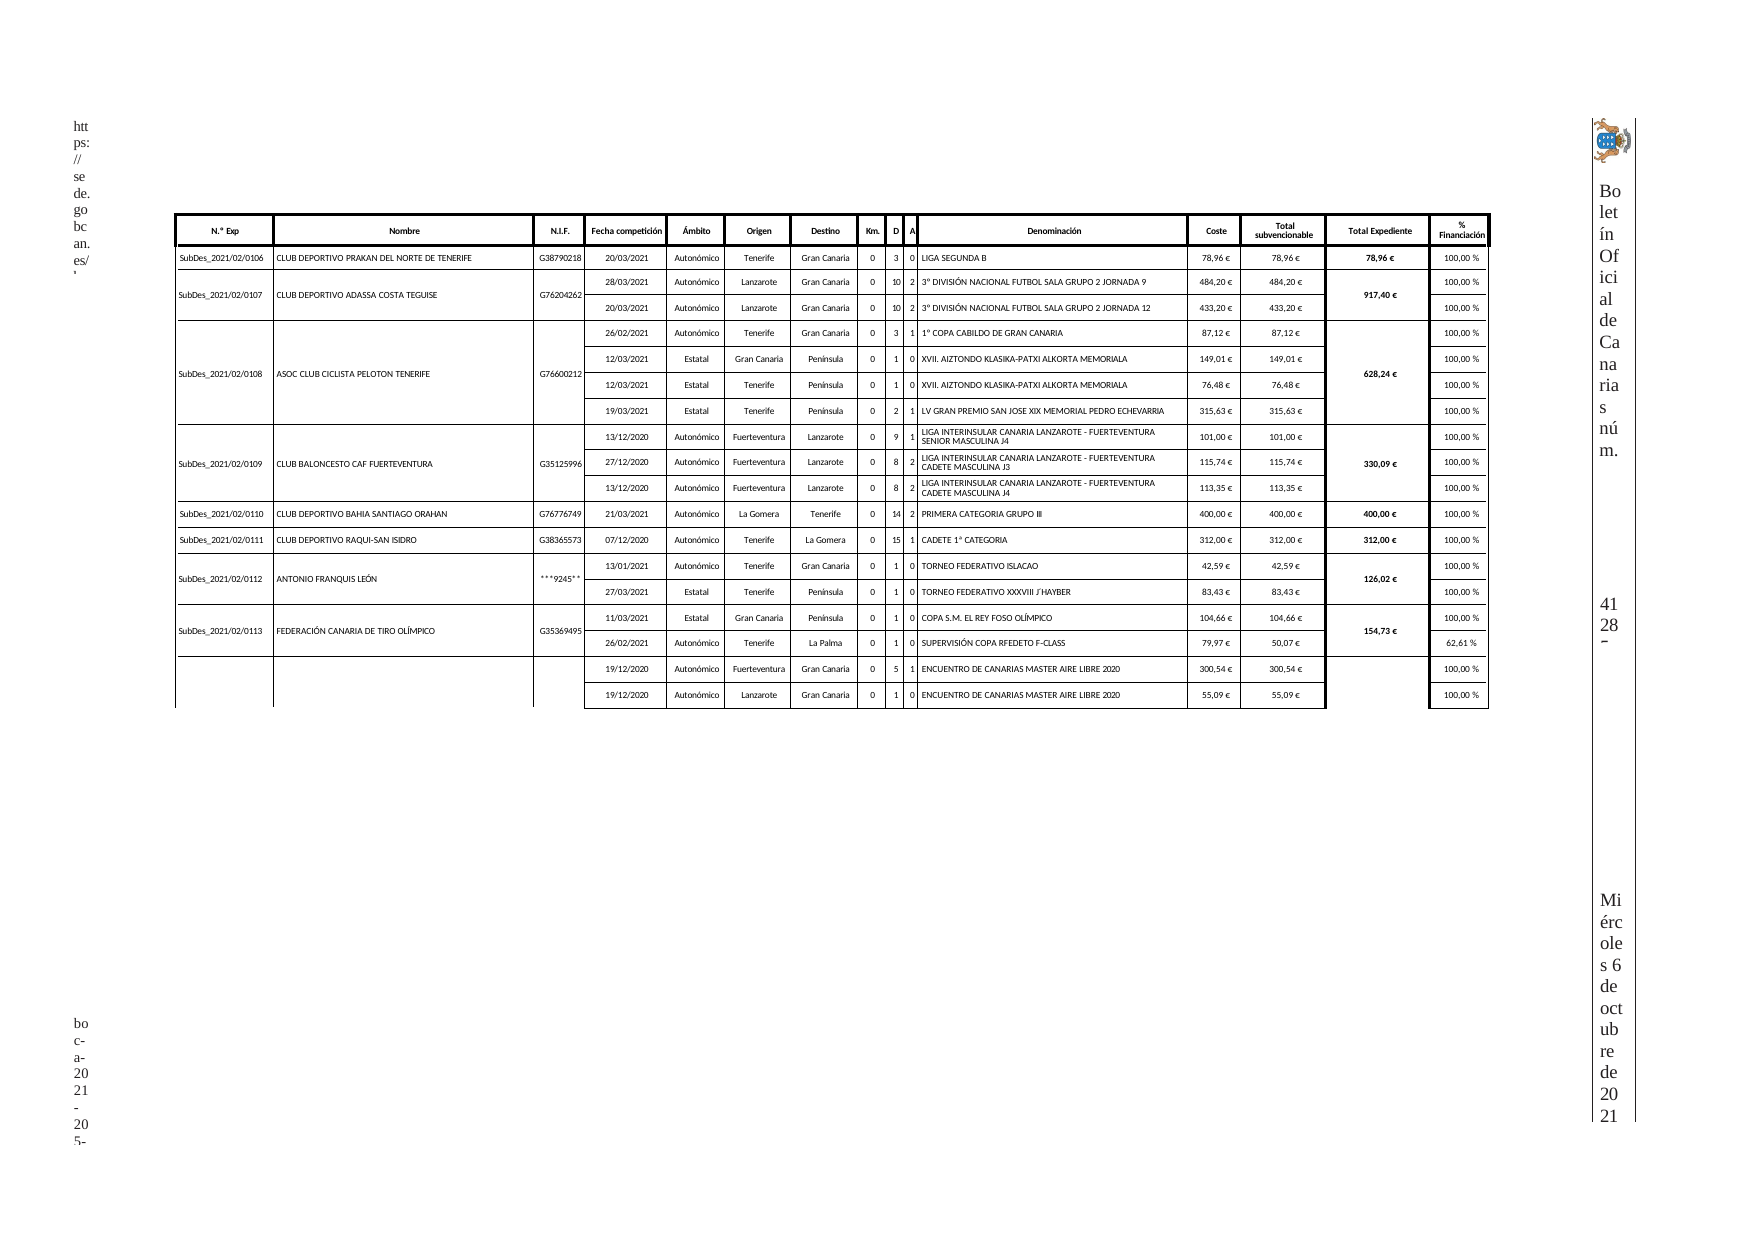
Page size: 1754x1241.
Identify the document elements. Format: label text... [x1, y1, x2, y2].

table_cell 2 [904, 295, 917, 320]
table_header A [905, 216, 916, 244]
table_cell Tenerife [725, 528, 790, 553]
table_cell Gran Canaria [791, 554, 857, 578]
table_cell XVII. AIZTONDO KLASIKA-PATXI ALKORTA MEMORIALA [918, 373, 1187, 398]
table_header Fecha competición [586, 216, 665, 244]
table_cell Tenerife [791, 502, 857, 527]
table_cell 0 [858, 657, 885, 682]
table_cell Estatal [667, 347, 724, 372]
table_cell 300,54 € [1188, 657, 1240, 682]
table_cell 19/03/2021 [585, 399, 666, 423]
table_cell 3º DIVISIÓN NACIONAL FUTBOL SALA GRUPO 2 JORNADA 12 [918, 295, 1187, 320]
table_cell 0 [858, 476, 885, 501]
table_cell CLUB DEPORTIVO PRAKAN DEL NORTE DE TENERIFE [274, 247, 533, 268]
table_cell 100,00 % [1431, 320, 1488, 346]
table_cell ***9245** [534, 554, 584, 604]
table_cell 12/03/2021 [585, 347, 666, 372]
table_cell COPA S.M. EL REY FOSO OLÍMPICO [918, 605, 1187, 630]
table_cell 19/12/2020 [585, 683, 666, 708]
table_cell Estatal [667, 399, 724, 423]
table_cell 83,43 € [1188, 580, 1240, 604]
table_cell Autonómico [667, 247, 724, 268]
table_cell LIGA INTERINSULAR CANARIA LANZAROTE - FUERTEVENTURA CADETE MASCULINA J4 [918, 476, 1187, 501]
table_cell 3 [886, 321, 903, 346]
table_cell 104,66 € [1188, 605, 1240, 630]
table_cell 8 [886, 476, 903, 501]
table_header Origen [726, 216, 789, 244]
table_cell 78,96 € [1327, 247, 1428, 268]
table_cell Autonómico [667, 554, 724, 578]
table_header D [887, 216, 902, 244]
table_cell LIGA INTERINSULAR CANARIA LANZAROTE - FUERTEVENTURA SENIOR MASCULINA J4 [918, 425, 1187, 449]
table_cell 400,00 € [1188, 502, 1240, 527]
table_cell 100,00 % [1431, 527, 1488, 553]
table_cell Estatal [667, 605, 724, 630]
table_cell Autonómico [667, 476, 724, 501]
table_cell 26/02/2021 [585, 321, 666, 346]
table_cell 1 [886, 631, 903, 656]
table_cell G38790218 [534, 247, 584, 268]
table_cell 917,40 € [1327, 270, 1428, 320]
table_cell 0 [858, 528, 885, 553]
table_cell 0 [858, 580, 885, 604]
table_cell 0 [858, 321, 885, 346]
table_cell 101,00 € [1241, 425, 1324, 449]
table_cell 55,09 € [1188, 683, 1240, 708]
table_cell 484,20 € [1241, 270, 1324, 294]
table_cell 55,09 € [1241, 683, 1324, 708]
table_cell Gran Canaria [791, 295, 857, 320]
table_cell 113,35 € [1241, 476, 1324, 501]
table_cell Autonómico [667, 321, 724, 346]
text Boletín Oficial de Canarias núm. 205 [1599, 180, 1622, 462]
table_cell Península [791, 580, 857, 604]
table_cell Lanzarote [791, 450, 857, 475]
table_cell Tenerife [725, 321, 790, 346]
table_cell SubDes_2021/02/0107 [176, 269, 273, 320]
table_cell 100,00 % [1431, 294, 1488, 320]
table_cell Lanzarote [725, 295, 790, 320]
table_cell Autonómico [667, 657, 724, 682]
table_cell 76,48 € [1241, 373, 1324, 398]
table_cell 100,00 % [1431, 346, 1488, 372]
table_cell G76600212 [534, 321, 584, 423]
table_cell 400,00 € [1327, 502, 1428, 527]
table_cell 300,54 € [1241, 657, 1324, 682]
table_cell Gran Canaria [791, 683, 857, 708]
table_cell 100,00 % [1431, 553, 1488, 578]
table_header Total Expediente [1327, 216, 1428, 244]
table_cell SubDes_2021/02/0106 [176, 245, 273, 268]
table_cell Lanzarote [725, 683, 790, 708]
text boc-a-2021-205-4310 [74, 1015, 92, 1145]
table_cell G35369495 [534, 605, 584, 656]
table_cell 13/01/2021 [585, 554, 666, 578]
table_cell G35125996 [534, 425, 584, 501]
table_cell 13/12/2020 [585, 476, 666, 501]
table_cell 1 [886, 554, 903, 578]
table_cell 101,00 € [1188, 425, 1240, 449]
table_cell Fuerteventura [725, 476, 790, 501]
table_cell Península [791, 605, 857, 630]
table_cell 83,43 € [1241, 580, 1324, 604]
table_cell 62,61 % [1431, 630, 1488, 656]
table_header Coste [1189, 216, 1239, 244]
text 41285 [1600, 592, 1623, 642]
table_cell 42,59 € [1188, 554, 1240, 578]
table_cell Tenerife [725, 554, 790, 578]
table_cell 330,09 € [1327, 425, 1428, 501]
table_cell 1 [904, 657, 917, 682]
table_cell PRIMERA CATEGORIA GRUPO III [918, 502, 1187, 527]
table_cell Gran Canaria [791, 321, 857, 346]
table_cell 42,59 € [1241, 554, 1324, 578]
table_cell 13/12/2020 [585, 425, 666, 449]
table_cell 5 [886, 657, 903, 682]
table_cell CLUB DEPORTIVO BAHIA SANTIAGO ORAHAN [274, 502, 533, 527]
table_cell 78,96 € [1241, 247, 1324, 268]
table_cell 628,24 € [1327, 321, 1428, 423]
table_cell 2 [904, 502, 917, 527]
table_cell 79,97 € [1188, 631, 1240, 656]
table_cell Lanzarote [791, 425, 857, 449]
table_cell 28/03/2021 [585, 270, 666, 294]
table_cell Gran Canaria [791, 270, 857, 294]
table_cell G76776749 [534, 502, 584, 527]
table_cell XVII. AIZTONDO KLASIKA-PATXI ALKORTA MEMORIALA [918, 347, 1187, 372]
table_cell 400,00 € [1241, 502, 1324, 527]
picture [1594, 118, 1631, 163]
table_cell 07/12/2020 [585, 528, 666, 553]
table_cell SubDes_2021/02/0109 [176, 424, 273, 501]
table_cell 27/03/2021 [585, 580, 666, 604]
table_cell 1 [886, 683, 903, 708]
table_cell 154,73 € [1327, 605, 1428, 656]
table_cell ENCUENTRO DE CANARIAS MASTER AIRE LIBRE 2020 [918, 683, 1187, 708]
table_cell SubDes_2021/02/0112 [176, 553, 273, 604]
table_cell 11/03/2021 [585, 605, 666, 630]
table_cell 2 [886, 399, 903, 423]
table_cell 0 [858, 425, 885, 449]
table_cell Lanzarote [725, 270, 790, 294]
table_header Destino [792, 216, 856, 244]
table_cell 100,00 % [1431, 501, 1488, 527]
table_header N.º Exp [177, 216, 272, 244]
table_cell 315,63 € [1241, 399, 1324, 423]
table_cell Gran Canaria [791, 657, 857, 682]
table_cell 312,00 € [1327, 528, 1428, 553]
table_cell 1 [886, 605, 903, 630]
text https://sede.gobcan.es/boc [73, 117, 92, 273]
table_cell CADETE 1ª CATEGORIA [918, 528, 1187, 553]
table_cell 0 [858, 295, 885, 320]
table_cell ANTONIO FRANQUIS LEÓN [274, 554, 533, 604]
table_cell Tenerife [725, 631, 790, 656]
table_cell 21/03/2021 [585, 502, 666, 527]
table_cell La Palma [791, 631, 857, 656]
table_header Total subvencionable [1242, 216, 1324, 244]
table_cell 0 [904, 580, 917, 604]
table_cell Tenerife [725, 247, 790, 268]
table_cell 433,20 € [1241, 295, 1324, 320]
table_cell SubDes_2021/02/0113 [176, 604, 273, 656]
table_cell 1 [904, 528, 917, 553]
table_cell 100,00 % [1431, 244, 1488, 268]
table_cell 115,74 € [1188, 450, 1240, 475]
table_cell 0 [858, 399, 885, 423]
table_cell 2 [904, 476, 917, 501]
table_cell 1 [904, 425, 917, 449]
table_cell [1327, 657, 1428, 708]
table_cell Autonómico [667, 528, 724, 553]
table_cell 78,96 € [1188, 247, 1240, 268]
table_cell 14 [886, 502, 903, 527]
table_cell 2 [904, 270, 917, 294]
table_cell 100,00 % [1431, 682, 1488, 708]
table_cell 0 [904, 631, 917, 656]
table_cell 484,20 € [1188, 270, 1240, 294]
table_cell Autonómico [667, 683, 724, 708]
table_cell 0 [858, 631, 885, 656]
table_cell Península [791, 399, 857, 423]
table_cell 433,20 € [1188, 295, 1240, 320]
table_cell 0 [904, 247, 917, 268]
table_cell 3º DIVISIÓN NACIONAL FUTBOL SALA GRUPO 2 JORNADA 9 [918, 270, 1187, 294]
table_cell 0 [904, 373, 917, 398]
table_cell CLUB BALONCESTO CAF FUERTEVENTURA [274, 425, 533, 501]
table_cell Tenerife [725, 399, 790, 423]
table_cell 0 [858, 347, 885, 372]
table_cell 1 [886, 373, 903, 398]
table_cell 113,35 € [1188, 476, 1240, 501]
table_header % Financiación [1431, 216, 1487, 244]
table_cell 149,01 € [1241, 347, 1324, 372]
table_header Ámbito [668, 216, 723, 244]
table_cell [176, 656, 273, 708]
table_cell Fuerteventura [725, 657, 790, 682]
table_cell 1º COPA CABILDO DE GRAN CANARIA [918, 321, 1187, 346]
table_cell Fuerteventura [725, 450, 790, 475]
table_cell 1 [904, 321, 917, 346]
table_cell [273, 657, 533, 708]
table_cell CLUB DEPORTIVO ADASSA COSTA TEGUISE [274, 270, 533, 320]
table_cell 20/03/2021 [585, 295, 666, 320]
table_cell 100,00 % [1431, 449, 1488, 475]
table_cell TORNEO FEDERATIVO ISLACAO [918, 554, 1187, 578]
table_cell 100,00 % [1431, 579, 1488, 604]
table_cell G76204262 [534, 270, 584, 320]
table_cell 76,48 € [1188, 373, 1240, 398]
table_cell 100,00 % [1431, 656, 1488, 682]
table_cell 87,12 € [1188, 321, 1240, 346]
table_cell 87,12 € [1241, 321, 1324, 346]
table_cell 149,01 € [1188, 347, 1240, 372]
table_cell 0 [858, 270, 885, 294]
table_cell 26/02/2021 [585, 631, 666, 656]
table_cell Tenerife [725, 373, 790, 398]
table_cell [534, 657, 584, 708]
table_cell 2 [904, 450, 917, 475]
table_cell Autonómico [667, 502, 724, 527]
table_cell 312,00 € [1241, 528, 1324, 553]
table_cell ASOC CLUB CICLISTA PELOTON TENERIFE [274, 321, 533, 423]
table_cell 115,74 € [1241, 450, 1324, 475]
table_cell 0 [858, 683, 885, 708]
table_header Nombre [275, 216, 532, 244]
table_cell 9 [886, 425, 903, 449]
table_cell Fuerteventura [725, 425, 790, 449]
table_cell La Gomera [725, 502, 790, 527]
table_cell 1 [886, 347, 903, 372]
table_cell Autonómico [667, 450, 724, 475]
table_cell CLUB DEPORTIVO RAQUI-SAN ISIDRO [274, 528, 533, 553]
table_cell 0 [858, 247, 885, 268]
table_cell La Gomera [791, 528, 857, 553]
table_cell TORNEO FEDERATIVO XXXVIII J´HAYBER [918, 580, 1187, 604]
table_cell 15 [886, 528, 903, 553]
table_cell 0 [858, 605, 885, 630]
table_cell Autonómico [667, 270, 724, 294]
table_cell 0 [858, 373, 885, 398]
table_cell 27/12/2020 [585, 450, 666, 475]
text Miércoles 6 de octubre de 2021 [1600, 889, 1623, 1124]
table_cell LIGA SEGUNDA B [918, 247, 1187, 268]
table_cell SubDes_2021/02/0108 [176, 320, 273, 423]
table_header Denominación [919, 216, 1186, 244]
table_cell ENCUENTRO DE CANARIAS MASTER AIRE LIBRE 2020 [918, 657, 1187, 682]
table_cell 0 [904, 605, 917, 630]
table_cell Península [791, 347, 857, 372]
table_cell 0 [858, 502, 885, 527]
table_cell Autonómico [667, 295, 724, 320]
table_cell 10 [886, 295, 903, 320]
table_cell 20/03/2021 [585, 247, 666, 268]
table_cell 0 [904, 347, 917, 372]
table_header N.I.F. [535, 216, 583, 244]
table_cell 104,66 € [1241, 605, 1324, 630]
table_cell SubDes_2021/02/0110 [176, 501, 273, 527]
table_cell 50,07 € [1241, 631, 1324, 656]
table_cell 100,00 % [1431, 475, 1488, 501]
table_cell Gran Canaria [725, 347, 790, 372]
table_cell 100,00 % [1431, 604, 1488, 630]
table_cell 3 [886, 247, 903, 268]
table_cell SUPERVISIÓN COPA RFEDETO F-CLASS [918, 631, 1187, 656]
table_cell LV GRAN PREMIO SAN JOSE XIX MEMORIAL PEDRO ECHEVARRIA [918, 399, 1187, 423]
table_cell 100,00 % [1431, 424, 1488, 449]
table_cell Autonómico [667, 425, 724, 449]
table_cell 126,02 € [1327, 554, 1428, 604]
table_cell 12/03/2021 [585, 373, 666, 398]
table_cell 8 [886, 450, 903, 475]
table_cell 312,00 € [1188, 528, 1240, 553]
table_header Km. [859, 216, 884, 244]
table_cell 19/12/2020 [585, 657, 666, 682]
table_cell 100,00 % [1431, 398, 1488, 423]
table_cell 315,63 € [1188, 399, 1240, 423]
table_cell 0 [858, 554, 885, 578]
table_cell FEDERACIÓN CANARIA DE TIRO OLÍMPICO [274, 605, 533, 656]
table_cell Lanzarote [791, 476, 857, 501]
table_cell SubDes_2021/02/0111 [176, 527, 273, 553]
table_cell Península [791, 373, 857, 398]
table_cell 1 [904, 399, 917, 423]
table_cell 100,00 % [1431, 372, 1488, 398]
table_cell Tenerife [725, 580, 790, 604]
table_cell Gran Canaria [791, 247, 857, 268]
table_cell 10 [886, 270, 903, 294]
table_cell LIGA INTERINSULAR CANARIA LANZAROTE - FUERTEVENTURA CADETE MASCULINA J3 [918, 450, 1187, 475]
table_cell Estatal [667, 580, 724, 604]
table_cell Gran Canaria [725, 605, 790, 630]
table_cell 100,00 % [1431, 269, 1488, 294]
table_cell 1 [886, 580, 903, 604]
table_cell 0 [904, 554, 917, 578]
table_cell Autonómico [667, 631, 724, 656]
table_cell Estatal [667, 373, 724, 398]
table_cell 0 [858, 450, 885, 475]
table_cell 0 [904, 683, 917, 708]
table_cell G38365573 [534, 528, 584, 553]
